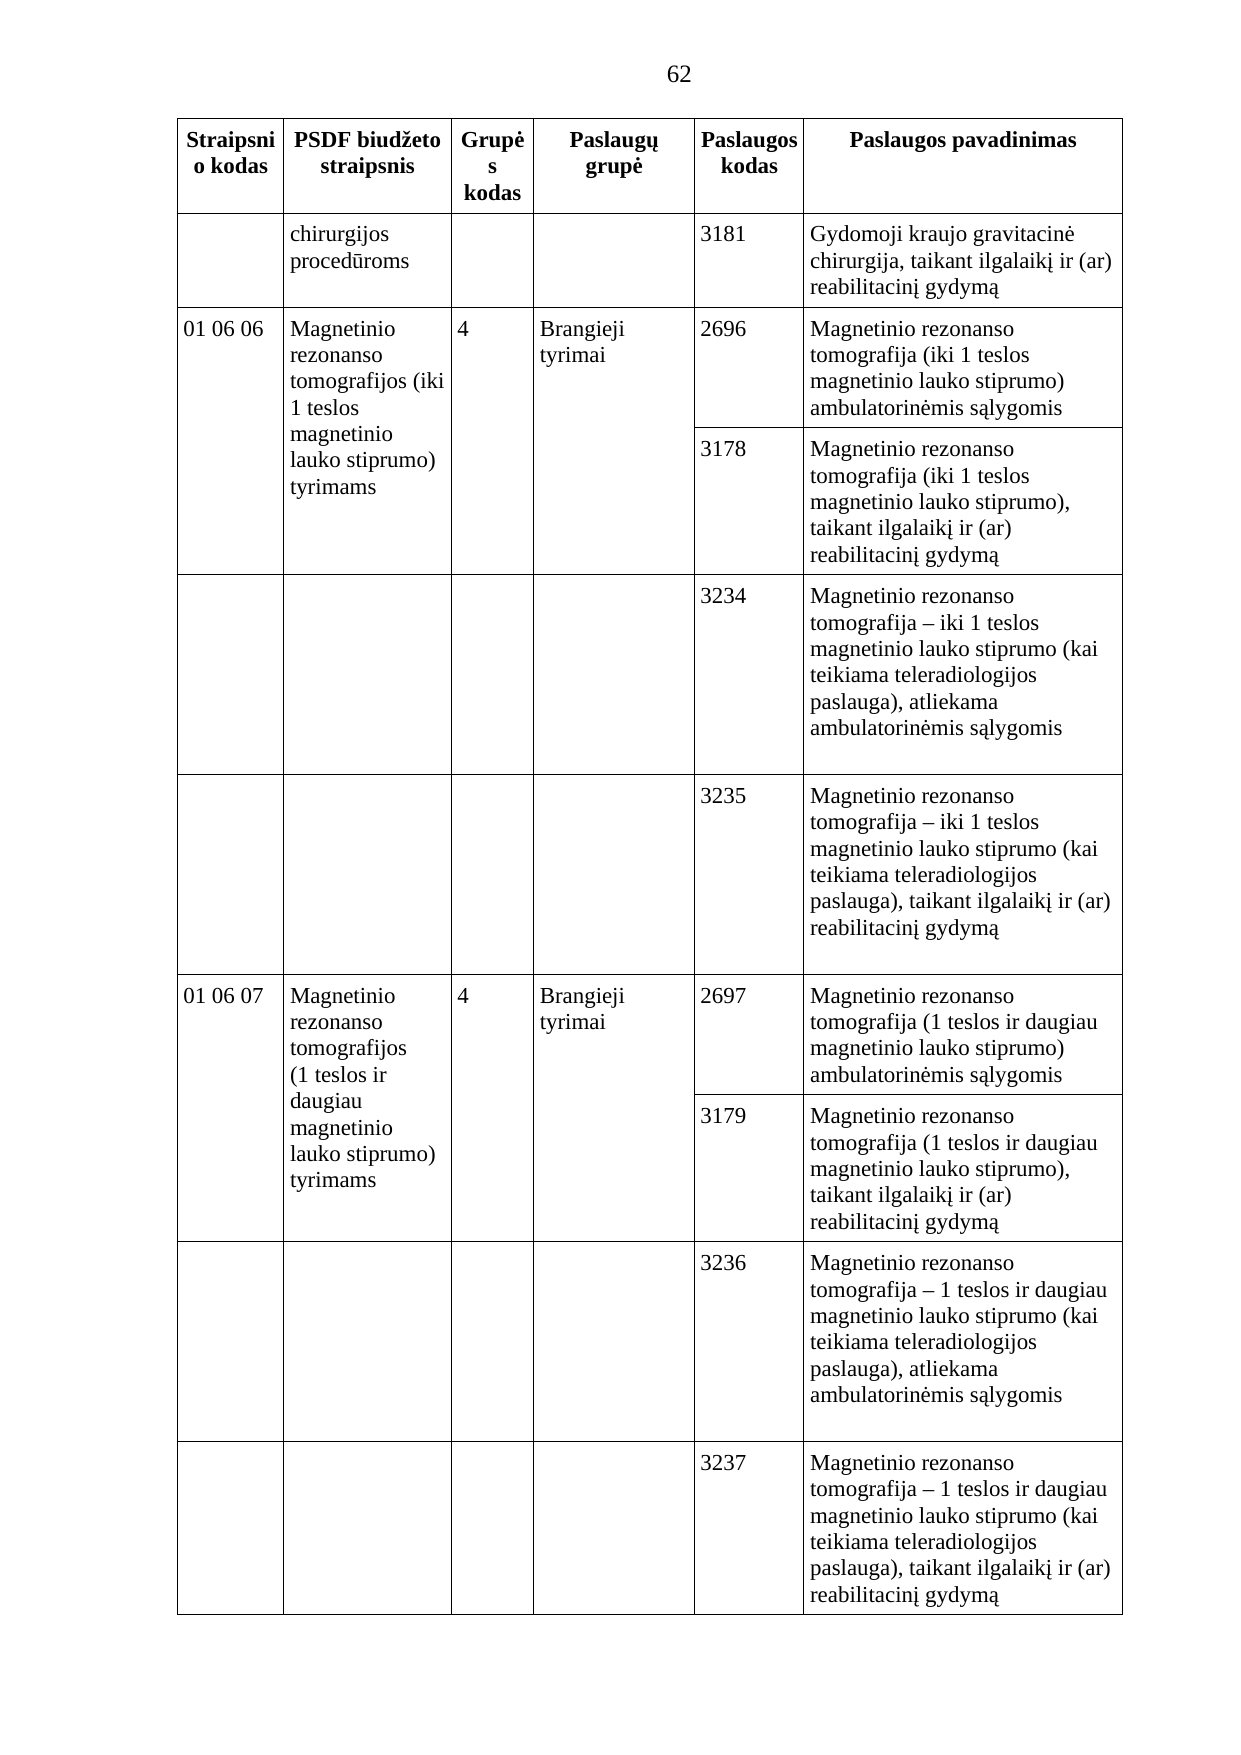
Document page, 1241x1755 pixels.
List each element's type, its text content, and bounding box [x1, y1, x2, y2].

table_cell [178, 214, 283, 307]
table_cell [178, 427, 283, 574]
table_cell [534, 1242, 694, 1441]
table_cell 4 [452, 308, 533, 427]
table_cell Magnetinio rezonanso tomografija (1 teslos ir daugiau magnetinio lauko stiprumo), taikant ilgalaikį ir (ar) reabilitacinį gydymą [804, 1095, 1122, 1241]
table_cell [534, 775, 694, 974]
table_cell Magnetinio rezonanso tomografija – 1 teslos ir daugiau magnetinio lauko stiprumo (kai teikiama teleradiologijos paslauga), taikant ilgalaikį ir (ar) reabilitacinį gydymą [804, 1442, 1122, 1614]
table_header Grupės kodas [452, 119, 533, 212]
table_cell Magnetinio rezonanso tomografija (1 teslos ir daugiau magnetinio lauko stiprumo) ambulatorinėmis sąlygomis [804, 975, 1122, 1094]
table_cell 3234 [695, 575, 803, 774]
table_cell [452, 427, 533, 574]
table_cell [178, 775, 283, 974]
table_cell [178, 1242, 283, 1441]
table_cell [534, 575, 694, 774]
table_cell [452, 1442, 533, 1614]
table_cell [534, 214, 694, 307]
table_cell chirurgijos procedūroms [284, 214, 451, 307]
table_cell [452, 575, 533, 774]
table_cell 3178 [695, 428, 803, 574]
table_cell 2696 [695, 308, 803, 427]
table_cell Magnetinio rezonanso tomografija – 1 teslos ir daugiau magnetinio lauko stiprumo (kai teikiama teleradiologijos paslauga), atliekama ambulatorinėmis sąlygomis [804, 1242, 1122, 1441]
table_header Paslaugos kodas [695, 119, 803, 212]
table_cell [452, 214, 533, 307]
table_cell [178, 1094, 283, 1241]
table_cell 3181 [695, 214, 803, 307]
table_header PSDF biudžeto straipsnis [284, 119, 451, 212]
table_cell [284, 1242, 451, 1441]
table_cell Magnetinio rezonanso tomografija – iki 1 teslos magnetinio lauko stiprumo (kai teikiama teleradiologijos paslauga), taikant ilgalaikį ir (ar) reabilitacinį gydymą [804, 775, 1122, 974]
table_header Paslaugos pavadinimas [804, 119, 1122, 212]
table_cell [284, 775, 451, 974]
table_cell Magnetinio rezonanso tomografijos (1 teslos ir daugiau magnetinio lauko stiprumo) tyrimams [284, 975, 451, 1241]
table_cell 2697 [695, 975, 803, 1094]
table_cell [534, 427, 694, 574]
table_cell 3237 [695, 1442, 803, 1614]
table_cell 4 [452, 975, 533, 1094]
table_cell [284, 575, 451, 774]
table_cell Magnetinio rezonanso tomografijos (iki 1 teslos magnetinio lauko stiprumo) tyrimams [284, 308, 451, 574]
table_cell 01 06 07 [178, 975, 283, 1094]
table_cell Gydomoji kraujo gravitacinė chirurgija, taikant ilgalaikį ir (ar) reabilitacinį gydymą [804, 214, 1122, 307]
table_cell Magnetinio rezonanso tomografija – iki 1 teslos magnetinio lauko stiprumo (kai teikiama teleradiologijos paslauga), atliekama ambulatorinėmis sąlygomis [804, 575, 1122, 774]
table_cell [452, 775, 533, 974]
table_cell [178, 575, 283, 774]
table_cell [534, 1094, 694, 1241]
table_cell 3235 [695, 775, 803, 974]
table_header Paslaugų grupė [534, 119, 694, 212]
table_header Straipsnio kodas [178, 119, 283, 212]
table_cell [534, 1442, 694, 1614]
table_cell 3179 [695, 1095, 803, 1241]
table_cell Magnetinio rezonanso tomografija (iki 1 teslos magnetinio lauko stiprumo), taikant ilgalaikį ir (ar) reabilitacinį gydymą [804, 428, 1122, 574]
table_cell [178, 1442, 283, 1614]
table_cell [452, 1094, 533, 1241]
table_cell [452, 1242, 533, 1441]
table_cell 01 06 06 [178, 308, 283, 427]
table_cell Magnetinio rezonanso tomografija (iki 1 teslos magnetinio lauko stiprumo) ambulatorinėmis sąlygomis [804, 308, 1122, 427]
table_cell Brangieji tyrimai [534, 975, 694, 1094]
table_cell [284, 1442, 451, 1614]
table_cell Brangieji tyrimai [534, 308, 694, 427]
table_cell 3236 [695, 1242, 803, 1441]
